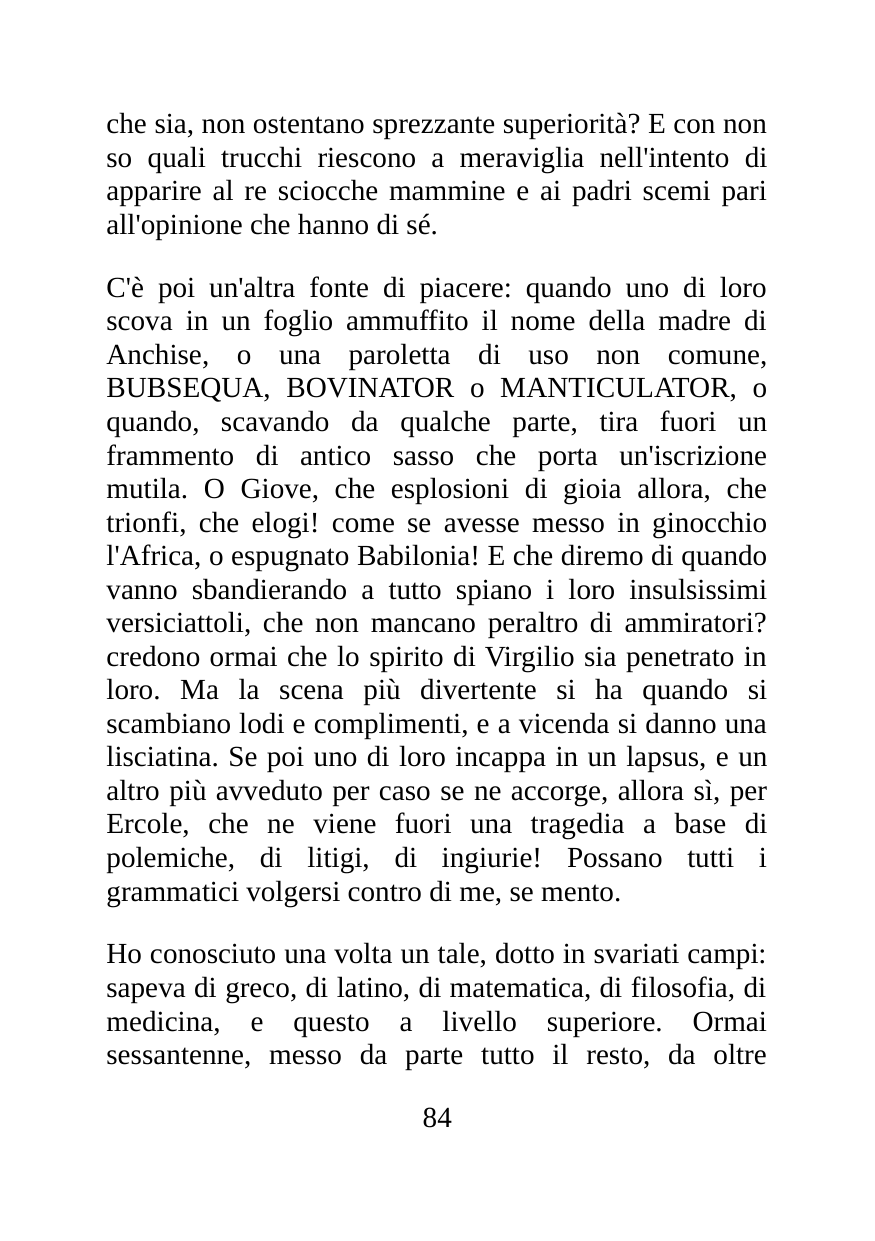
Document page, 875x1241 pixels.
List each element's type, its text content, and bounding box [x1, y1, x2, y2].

text che sia, non ostentano sprezzante superiorità? E con non so quali trucchi riescono a meraviglia nell'intento di apparire al re sciocche mammine e ai padri scemi pari all'opinione che hanno di sé. [106, 106, 768, 240]
text Ho conosciuto una volta un tale, dotto in svariati campi: sapeva di greco, di latino, di matematica, di filosofia, di medicina, e questo a livello superiore. Ormai sessantenne, messo da parte tutto il resto, da oltre [106, 937, 768, 1071]
text C'è poi un'altra fonte di piacere: quando uno di loro scova in un foglio ammuffito il nome della madre di Anchise, o una paroletta di uso non comune, BUBSEQUA, BOVINATOR o MANTICULATOR, o quando, scavando da qualche parte, tira fuori un frammento di antico sasso che porta un'iscrizione mutila. O Giove, che esplosioni di gioia allora, che trionfi, che elogi! come se avesse messo in ginocchio l'Africa, o espugnato Babilonia! E che diremo di quando vanno sbandierando a tutto spiano i loro insulsissimi versiciattoli, che non mancano peraltro di ammiratori? credono ormai che lo spirito di Virgilio sia penetrato in loro. Ma la scena più divertente si ha quando si scambiano lodi e complimenti, e a vicenda si danno una lisciatina. Se poi uno di loro incappa in un lapsus, e un altro più avveduto per caso se ne accorge, allora sì, per Ercole, che ne viene fuori una tragedia a base di polemiche, di litigi, di ingiurie! Possano tutti i grammatici volgersi contro di me, se mento. [106, 270, 768, 907]
